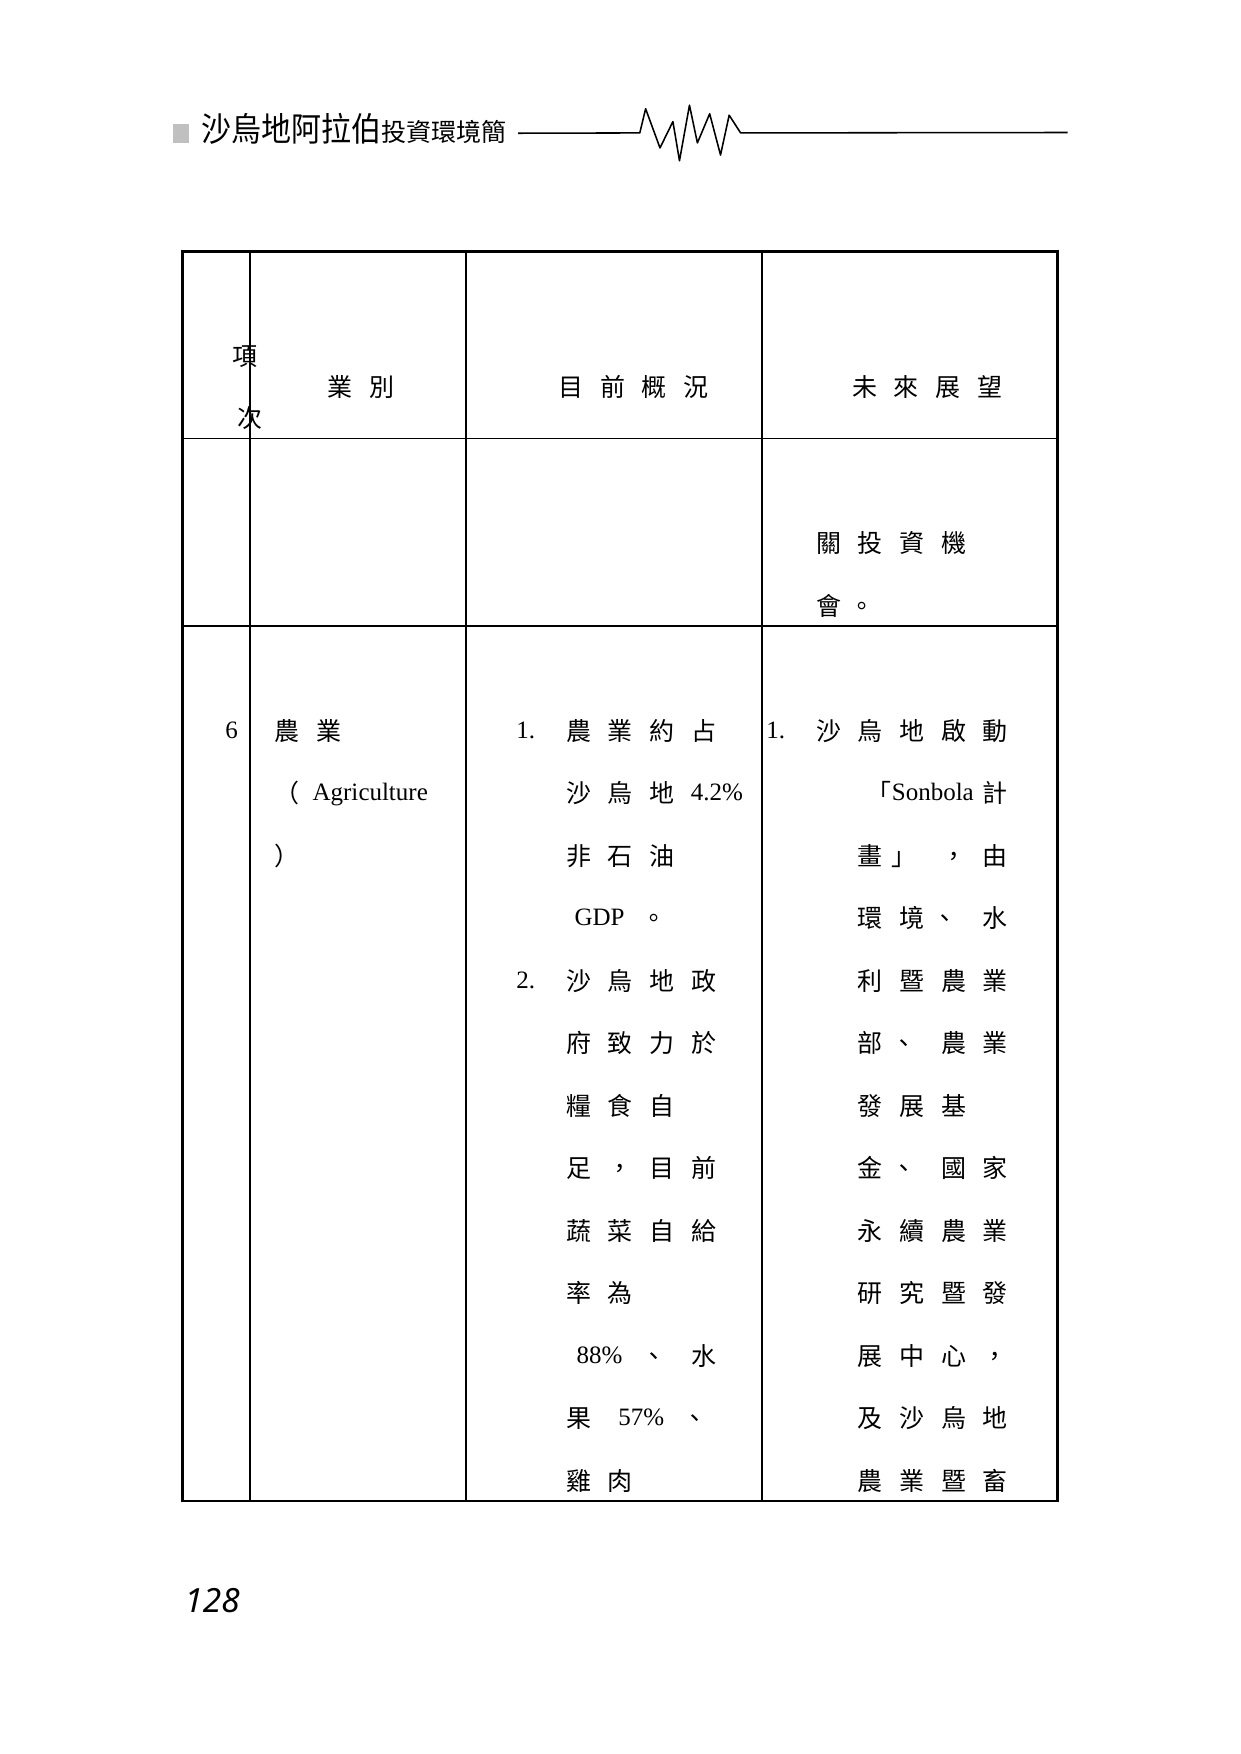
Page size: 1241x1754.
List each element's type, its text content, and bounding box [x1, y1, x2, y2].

table_cell 6 [184, 627, 249, 1500]
table_header 目前概況 [467, 253, 761, 438]
table_header 項次 [184, 253, 249, 438]
table_cell [467, 439, 761, 625]
table_cell 關投資機會。 [763, 439, 1056, 625]
table_cell 沙烏地啟動「Sonbola計畫」，由環境、水利暨農業部、農業發展基金、國家永續農業研究暨發展中心，及沙烏地農業暨畜 [763, 627, 1056, 1500]
table_cell [251, 439, 465, 625]
table_header 業別 [251, 253, 465, 438]
table_header 未來展望 [763, 253, 1056, 438]
table_cell 農業（Agriculture） [251, 627, 465, 1500]
table_cell [184, 439, 249, 625]
table_cell 農業約占沙烏地4.2%非石油GDP。 沙烏地政府致力於糧食自足，目前蔬菜自給率為88%、水果57%、雞肉 [467, 627, 761, 1500]
